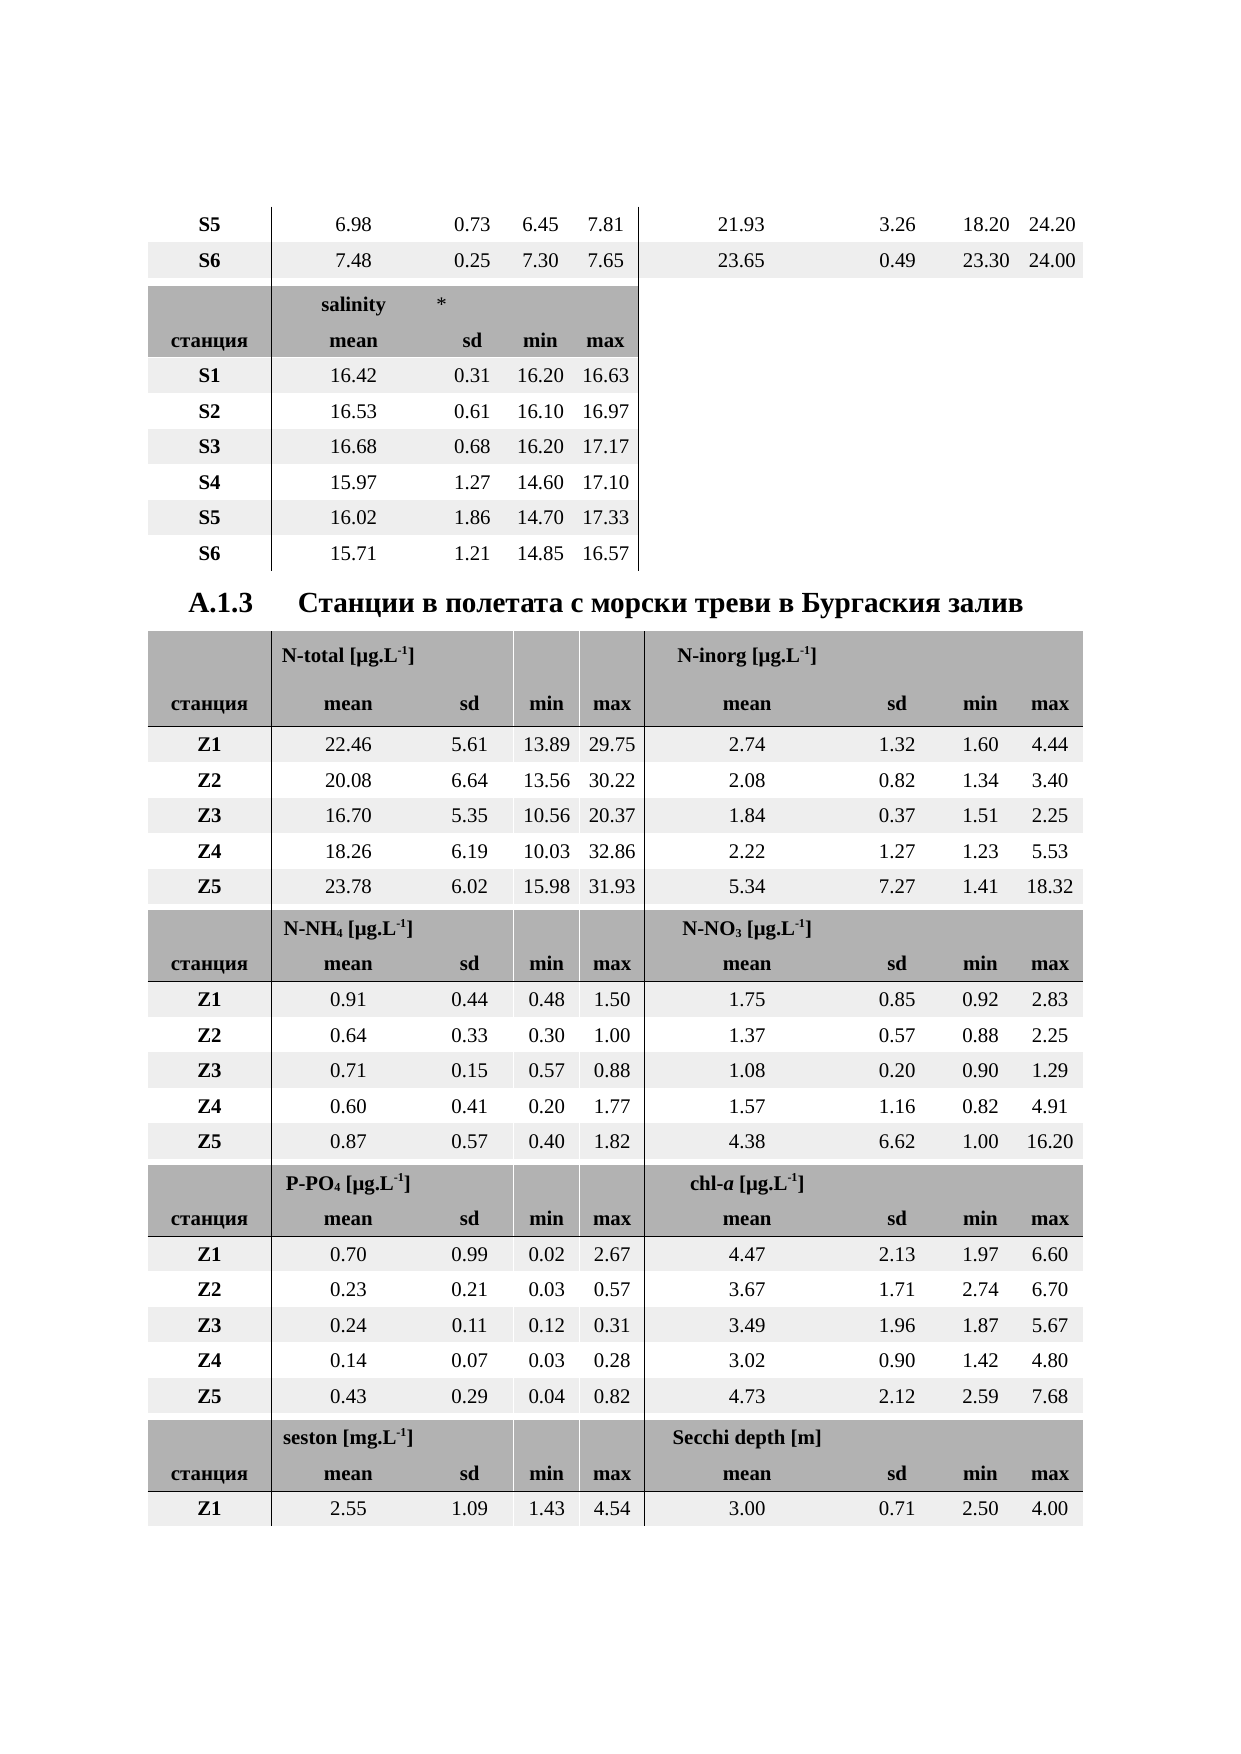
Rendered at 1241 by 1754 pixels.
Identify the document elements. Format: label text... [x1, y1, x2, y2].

table_cell 16.97 [572, 393, 638, 428]
table_cell [844, 500, 951, 535]
table_cell 1.00 [580, 1017, 644, 1052]
table_cell 0.41 [425, 1088, 513, 1123]
table_cell [272, 278, 436, 286]
table_cell 1.29 [1017, 1052, 1083, 1088]
table_cell 0.60 [272, 1088, 425, 1123]
table_cell 3.26 [844, 207, 951, 242]
table_cell [425, 1414, 513, 1419]
table_cell 2.25 [1017, 1017, 1083, 1052]
table_cell [639, 358, 844, 393]
table_cell Z3 [148, 1307, 271, 1342]
table_cell [148, 904, 271, 910]
table_cell [580, 904, 644, 910]
table_cell [951, 358, 1021, 393]
table_cell 1.09 [425, 1492, 513, 1526]
table_cell 5.61 [425, 727, 513, 762]
table_cell 0.29 [425, 1378, 513, 1413]
table_cell 0.31 [580, 1307, 644, 1342]
table_cell 2.25 [1017, 798, 1083, 833]
table_cell 4.91 [1017, 1088, 1083, 1123]
table_cell seston [mg.L-1] [272, 1420, 425, 1455]
table_cell 0.20 [514, 1088, 579, 1123]
table_cell [951, 278, 1021, 286]
table_cell salinity [272, 286, 436, 322]
table_cell 30.22 [580, 762, 644, 798]
table_cell 0.23 [272, 1271, 425, 1307]
table_cell S5 [148, 207, 271, 242]
table_cell 0.02 [514, 1237, 579, 1271]
table_cell станция [148, 679, 271, 726]
table_cell 0.43 [272, 1378, 425, 1413]
table_cell 1.50 [580, 982, 644, 1017]
table_cell [508, 286, 572, 322]
table_cell min [514, 1455, 579, 1491]
table_cell [844, 429, 951, 464]
table_cell [425, 1159, 513, 1165]
table_cell 1.84 [645, 798, 850, 833]
table_cell Z2 [148, 762, 271, 798]
table_cell 0.73 [436, 207, 508, 242]
table_cell 0.57 [425, 1123, 513, 1159]
table_cell 16.20 [508, 429, 572, 464]
table_cell min [508, 322, 572, 357]
table_cell 0.14 [272, 1343, 425, 1378]
table_cell 7.27 [850, 869, 944, 904]
table_cell sd [850, 1200, 944, 1236]
table_cell mean [645, 1455, 850, 1491]
table_cell max [580, 1455, 644, 1491]
table_cell [1021, 500, 1083, 535]
table_cell [1021, 286, 1083, 322]
table_cell 29.75 [580, 727, 644, 762]
table_cell 14.70 [508, 500, 572, 535]
table_cell 16.02 [272, 500, 436, 535]
table_cell 4.47 [645, 1237, 850, 1271]
table_cell 0.33 [425, 1017, 513, 1052]
table_cell 0.90 [850, 1343, 944, 1378]
table_cell [844, 464, 951, 499]
table_cell 1.21 [436, 535, 508, 571]
table_cell min [514, 1200, 579, 1236]
table_cell [1021, 358, 1083, 393]
table_cell [580, 1165, 644, 1200]
table_cell 4.54 [580, 1492, 644, 1526]
table_cell 1.57 [645, 1088, 850, 1123]
table_cell min [514, 679, 579, 726]
table_header [580, 631, 644, 679]
table_cell 18.26 [272, 833, 425, 869]
table_cell 10.03 [514, 833, 579, 869]
table_cell 18.32 [1017, 869, 1083, 904]
table_cell 0.04 [514, 1378, 579, 1413]
table_cell [580, 910, 644, 946]
table_cell Secchi depth [m] [645, 1420, 850, 1455]
table_cell N-NO3 [μg.L-1] [645, 910, 850, 946]
table_cell 16.10 [508, 393, 572, 428]
table_cell 1.42 [944, 1343, 1017, 1378]
table_cell 23.65 [639, 242, 844, 278]
table_cell 20.37 [580, 798, 644, 833]
table_cell sd [425, 946, 513, 981]
table_cell sd [850, 946, 944, 981]
table_cell 0.12 [514, 1307, 579, 1342]
table_cell [514, 904, 579, 910]
table_cell S5 [148, 500, 271, 535]
table_cell 24.20 [1021, 207, 1083, 242]
table_cell 0.87 [272, 1123, 425, 1159]
table_cell 1.87 [944, 1307, 1017, 1342]
table_cell Z5 [148, 1123, 271, 1159]
table_cell 0.25 [436, 242, 508, 278]
table_cell 6.98 [272, 207, 436, 242]
table_cell 7.81 [572, 207, 638, 242]
table_cell 0.57 [850, 1017, 944, 1052]
table_cell 1.43 [514, 1492, 579, 1526]
table_cell 1.32 [850, 727, 944, 762]
table_cell 3.00 [645, 1492, 850, 1526]
table_cell sd [425, 679, 513, 726]
table_cell Z1 [148, 982, 271, 1017]
table_cell [844, 322, 951, 357]
table_cell 0.57 [514, 1052, 579, 1088]
table_cell [944, 910, 1017, 946]
table_cell 5.67 [1017, 1307, 1083, 1342]
table_cell [850, 1159, 944, 1165]
table_cell 4.44 [1017, 727, 1083, 762]
table_cell [951, 535, 1021, 571]
table_cell 4.73 [645, 1378, 850, 1413]
table_cell 10.56 [514, 798, 579, 833]
table_cell [951, 286, 1021, 322]
table_cell 2.74 [944, 1271, 1017, 1307]
table_cell 2.08 [645, 762, 850, 798]
table_cell 0.03 [514, 1271, 579, 1307]
table_cell 17.33 [572, 500, 638, 535]
table_cell 6.60 [1017, 1237, 1083, 1271]
table_cell [944, 904, 1017, 910]
table_cell [148, 1420, 271, 1455]
table_cell 2.67 [580, 1237, 644, 1271]
table_cell [514, 1414, 579, 1419]
table_cell 2.13 [850, 1237, 944, 1271]
table_cell [639, 464, 844, 499]
table_cell станция [148, 1455, 271, 1491]
table_cell sd [425, 1455, 513, 1491]
table_cell 0.24 [272, 1307, 425, 1342]
table_cell 0.57 [580, 1271, 644, 1307]
table_cell 0.71 [850, 1492, 944, 1526]
table_cell 16.20 [508, 358, 572, 393]
table_cell [1017, 1165, 1083, 1200]
table_header [148, 631, 271, 679]
table_cell [639, 286, 844, 322]
table_cell 2.55 [272, 1492, 425, 1526]
table_cell 0.85 [850, 982, 944, 1017]
table_cell 0.31 [436, 358, 508, 393]
table_cell [1017, 1159, 1083, 1165]
table_header [425, 631, 513, 679]
table_cell max [1017, 1200, 1083, 1236]
table_cell [148, 1414, 271, 1419]
table_cell mean [645, 946, 850, 981]
table_cell [580, 1414, 644, 1419]
table_cell 0.82 [580, 1378, 644, 1413]
table_cell [148, 286, 271, 322]
table_cell 1.96 [850, 1307, 944, 1342]
table_cell 16.68 [272, 429, 436, 464]
table_cell 16.57 [572, 535, 638, 571]
table_cell [148, 1159, 271, 1165]
table_cell 6.02 [425, 869, 513, 904]
table_cell 1.82 [580, 1123, 644, 1159]
table_cell mean [272, 1455, 425, 1491]
table_cell [514, 1420, 579, 1455]
table_cell 0.30 [514, 1017, 579, 1052]
table_cell 0.07 [425, 1343, 513, 1378]
table_cell [645, 904, 850, 910]
table_cell max [580, 679, 644, 726]
table_cell mean [645, 1200, 850, 1236]
table_cell [951, 393, 1021, 428]
table_cell [844, 278, 951, 286]
table_cell [844, 286, 951, 322]
table_cell [944, 1159, 1017, 1165]
table_cell 1.34 [944, 762, 1017, 798]
table_cell 3.40 [1017, 762, 1083, 798]
table_cell 17.10 [572, 464, 638, 499]
table_cell [1021, 278, 1083, 286]
table_cell [850, 910, 944, 946]
table_cell [514, 910, 579, 946]
table_cell Z5 [148, 869, 271, 904]
table_cell Z4 [148, 1343, 271, 1378]
subtitle Станции в полетата с морски треви в Бургаския залив [260, 585, 1093, 619]
table_cell [639, 278, 844, 286]
table_cell 15.71 [272, 535, 436, 571]
table_cell Z1 [148, 727, 271, 762]
table_cell 1.77 [580, 1088, 644, 1123]
table_cell Z2 [148, 1017, 271, 1052]
table_cell 0.61 [436, 393, 508, 428]
table_cell 0.91 [272, 982, 425, 1017]
table_cell min [514, 946, 579, 981]
table_cell Z4 [148, 833, 271, 869]
table_cell max [572, 322, 638, 357]
table_cell 1.37 [645, 1017, 850, 1052]
table_cell 24.00 [1021, 242, 1083, 278]
table_cell 18.20 [951, 207, 1021, 242]
table_cell [944, 1414, 1017, 1419]
table_cell 16.70 [272, 798, 425, 833]
table_cell Z1 [148, 1492, 271, 1526]
table_cell 0.03 [514, 1343, 579, 1378]
table_cell 0.44 [425, 982, 513, 1017]
table_cell [425, 910, 513, 946]
table_cell [1017, 1420, 1083, 1455]
table_cell 0.90 [944, 1052, 1017, 1088]
table_cell 7.48 [272, 242, 436, 278]
table_cell [951, 464, 1021, 499]
table_cell 2.74 [645, 727, 850, 762]
table_cell [572, 278, 638, 286]
table_cell 1.60 [944, 727, 1017, 762]
table_cell 23.78 [272, 869, 425, 904]
table_header N-inorg [μg.L-1] [645, 631, 850, 679]
table_cell 7.30 [508, 242, 572, 278]
table_cell 15.97 [272, 464, 436, 499]
table_cell 1.97 [944, 1237, 1017, 1271]
table_cell mean [272, 322, 436, 357]
table_cell [639, 322, 844, 357]
table_cell 0.28 [580, 1343, 644, 1378]
table_cell S3 [148, 429, 271, 464]
table_cell [1017, 904, 1083, 910]
table_cell 5.34 [645, 869, 850, 904]
table_cell 3.02 [645, 1343, 850, 1378]
table_cell Z3 [148, 1052, 271, 1088]
table_cell [436, 278, 508, 286]
table_cell P-PO4 [μg.L-1] [272, 1165, 425, 1200]
table_cell [944, 1165, 1017, 1200]
table_cell [272, 1414, 425, 1419]
table_cell 21.93 [639, 207, 844, 242]
table_cell N-NH4 [μg.L-1] [272, 910, 425, 946]
table_cell 2.12 [850, 1378, 944, 1413]
table_cell sd [850, 679, 944, 726]
table_cell 1.41 [944, 869, 1017, 904]
table_cell [580, 1159, 644, 1165]
table_cell sd [436, 322, 508, 357]
table_cell 6.19 [425, 833, 513, 869]
table_header [944, 631, 1017, 679]
table_cell 2.22 [645, 833, 850, 869]
table_cell [1021, 535, 1083, 571]
table_cell 16.42 [272, 358, 436, 393]
table_cell [514, 1159, 579, 1165]
table_cell mean [645, 679, 850, 726]
table_cell [639, 429, 844, 464]
table_cell mean [272, 1200, 425, 1236]
table_cell max [1017, 1455, 1083, 1491]
table_cell [639, 393, 844, 428]
table_cell 0.40 [514, 1123, 579, 1159]
table_cell S2 [148, 393, 271, 428]
table_cell sd [850, 1455, 944, 1491]
table_cell [639, 535, 844, 571]
table_cell 2.83 [1017, 982, 1083, 1017]
table_cell 4.00 [1017, 1492, 1083, 1526]
table_cell 6.62 [850, 1123, 944, 1159]
table_cell [844, 358, 951, 393]
table_cell 20.08 [272, 762, 425, 798]
table_cell [1021, 393, 1083, 428]
table_cell 0.71 [272, 1052, 425, 1088]
table_cell 6.64 [425, 762, 513, 798]
table_cell станция [148, 1200, 271, 1236]
table_cell [844, 393, 951, 428]
table_cell Z3 [148, 798, 271, 833]
table_cell [639, 500, 844, 535]
table_cell 2.50 [944, 1492, 1017, 1526]
table_cell [1017, 1414, 1083, 1419]
table_cell 0.20 [850, 1052, 944, 1088]
table_cell 13.89 [514, 727, 579, 762]
table_cell 6.45 [508, 207, 572, 242]
table_cell Z1 [148, 1237, 271, 1271]
table_cell 0.64 [272, 1017, 425, 1052]
table_cell станция [148, 946, 271, 981]
table_cell 6.70 [1017, 1271, 1083, 1307]
table_cell 3.49 [645, 1307, 850, 1342]
table_cell max [580, 946, 644, 981]
table_cell [425, 1165, 513, 1200]
table_cell [272, 904, 425, 910]
table_cell 1.08 [645, 1052, 850, 1088]
table_cell 0.68 [436, 429, 508, 464]
table_cell max [1017, 679, 1083, 726]
table_header N-total [μg.L-1] [272, 631, 425, 679]
table_cell chl-a [μg.L-1] [645, 1165, 850, 1200]
table_cell S6 [148, 242, 271, 278]
table_cell [1021, 429, 1083, 464]
table_cell max [580, 1200, 644, 1236]
table_cell min [944, 1455, 1017, 1491]
table_cell 16.20 [1017, 1123, 1083, 1159]
table_cell 0.21 [425, 1271, 513, 1307]
table_cell min [944, 679, 1017, 726]
table_cell 14.85 [508, 535, 572, 571]
table_cell 5.35 [425, 798, 513, 833]
table_cell [1017, 910, 1083, 946]
table_cell [850, 1420, 944, 1455]
table_cell 13.56 [514, 762, 579, 798]
table_cell min [944, 1200, 1017, 1236]
table_cell [844, 535, 951, 571]
table_cell mean [272, 679, 425, 726]
table_header [850, 631, 944, 679]
table_cell [944, 1420, 1017, 1455]
table_cell [1021, 322, 1083, 357]
table_cell 14.60 [508, 464, 572, 499]
table_cell 7.68 [1017, 1378, 1083, 1413]
table_cell [514, 1165, 579, 1200]
table_cell * [436, 286, 508, 322]
table_cell 0.11 [425, 1307, 513, 1342]
table_cell [850, 1165, 944, 1200]
table_cell [148, 278, 271, 286]
table_cell [272, 1159, 425, 1165]
table_cell 15.98 [514, 869, 579, 904]
table_cell [572, 286, 638, 322]
table_cell 2.59 [944, 1378, 1017, 1413]
table_cell 4.80 [1017, 1343, 1083, 1378]
table_cell sd [425, 1200, 513, 1236]
table_cell 1.23 [944, 833, 1017, 869]
table_cell 0.48 [514, 982, 579, 1017]
table_cell [951, 429, 1021, 464]
table_cell 0.88 [944, 1017, 1017, 1052]
table_cell [508, 278, 572, 286]
table_cell Z2 [148, 1271, 271, 1307]
table_cell 23.30 [951, 242, 1021, 278]
table_cell 1.27 [436, 464, 508, 499]
table_cell 32.86 [580, 833, 644, 869]
table_cell S1 [148, 358, 271, 393]
table_cell [580, 1420, 644, 1455]
table_cell S4 [148, 464, 271, 499]
table_cell 17.17 [572, 429, 638, 464]
table_cell 0.92 [944, 982, 1017, 1017]
table_cell 0.82 [850, 762, 944, 798]
table_cell Z5 [148, 1378, 271, 1413]
table_cell mean [272, 946, 425, 981]
table_cell 7.65 [572, 242, 638, 278]
table_cell 1.75 [645, 982, 850, 1017]
table_cell 1.51 [944, 798, 1017, 833]
table_cell [425, 904, 513, 910]
table_cell 3.67 [645, 1271, 850, 1307]
table_cell 31.93 [580, 869, 644, 904]
table_cell [951, 322, 1021, 357]
table_cell min [944, 946, 1017, 981]
table_cell 0.88 [580, 1052, 644, 1088]
table_cell станция [148, 322, 271, 357]
table_cell S6 [148, 535, 271, 571]
table_cell Z4 [148, 1088, 271, 1123]
table_cell [850, 1414, 944, 1419]
table_cell 0.37 [850, 798, 944, 833]
table_cell [425, 1420, 513, 1455]
table_cell 0.49 [844, 242, 951, 278]
table_cell 1.16 [850, 1088, 944, 1123]
table_cell 1.00 [944, 1123, 1017, 1159]
table_cell 0.15 [425, 1052, 513, 1088]
table_cell [645, 1414, 850, 1419]
table_cell 5.53 [1017, 833, 1083, 869]
table_cell [148, 1165, 271, 1200]
table_cell [1021, 464, 1083, 499]
table_cell 1.86 [436, 500, 508, 535]
table_cell 1.71 [850, 1271, 944, 1307]
table_cell 0.82 [944, 1088, 1017, 1123]
table_cell [850, 904, 944, 910]
table_cell [148, 910, 271, 946]
table_cell 4.38 [645, 1123, 850, 1159]
table_cell max [1017, 946, 1083, 981]
table_cell 0.99 [425, 1237, 513, 1271]
table_cell 0.70 [272, 1237, 425, 1271]
table_cell 16.63 [572, 358, 638, 393]
table_cell 16.53 [272, 393, 436, 428]
table_cell 22.46 [272, 727, 425, 762]
table_cell [951, 500, 1021, 535]
table_header [1017, 631, 1083, 679]
table_cell 1.27 [850, 833, 944, 869]
table_cell [645, 1159, 850, 1165]
table_header [514, 631, 579, 679]
